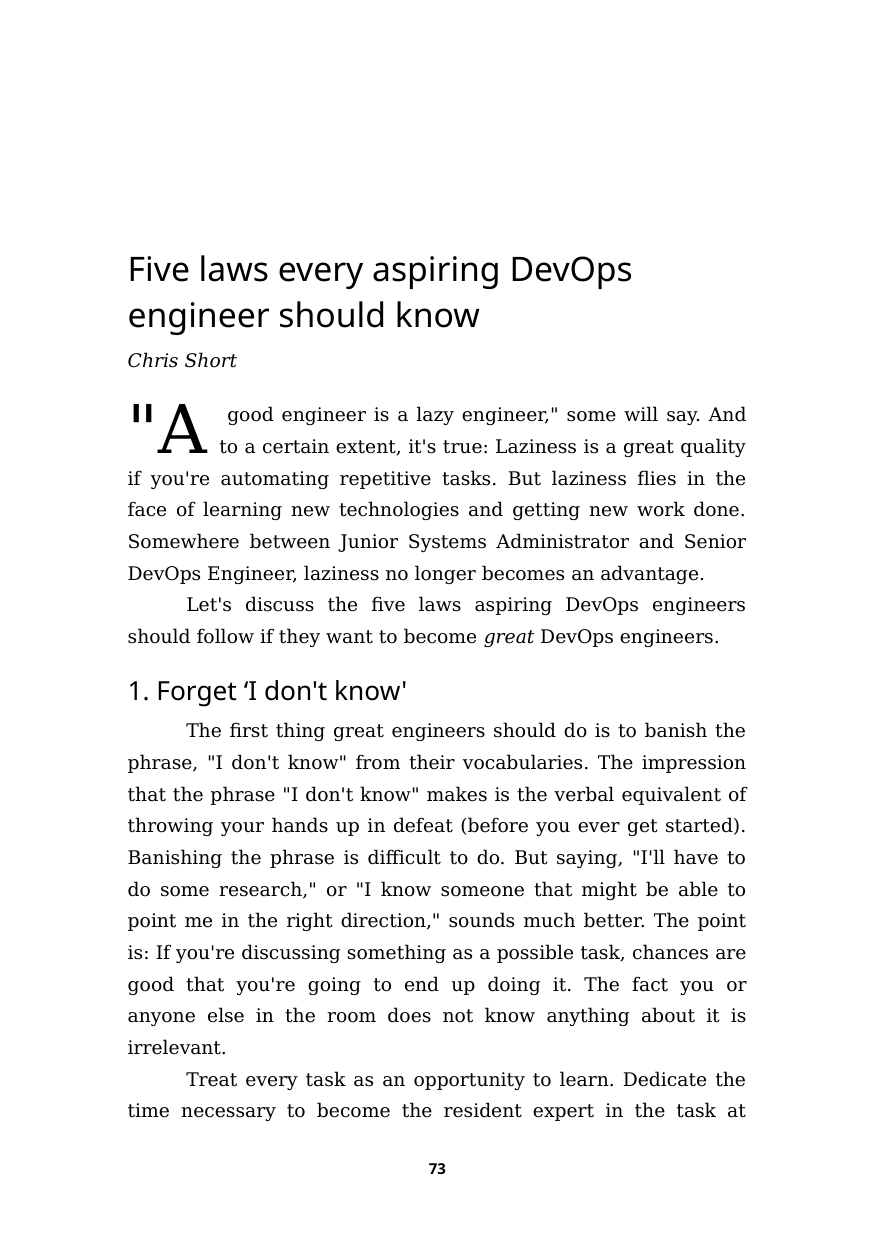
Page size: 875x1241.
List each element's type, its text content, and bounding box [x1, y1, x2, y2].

text Chris Short [127, 350, 747, 372]
subtitle 1. Forget ‘I don't know' [127, 672, 747, 708]
text Treat every task as an opportunity to learn. Dedicate the time necessary to become the resident expert in the task at [127, 1069, 747, 1122]
text The first thing great engineers should do is to banish the phrase, "I don't know" from their vocabularies. The impression that the phrase "I don't know" makes is the verbal equivalent of throwing your hands up in defeat (before you ever get started). Banishing the phrase is difficult to do. But saying, "I'll have to do some research," or "I know someone that might be able to point me in the right direction," sounds much better. The point is: If you're discussing something as a possible task, chances are good that you're going to end up doing it. The fact you or anyone else in the room does not know anything about it is irrelevant. [127, 721, 747, 1059]
subtitle Five laws every aspiring DevOps engineer should know [127, 246, 747, 338]
text Let's discuss the five laws aspiring DevOps engineers should follow if they want to become great DevOps engineers. [127, 594, 747, 648]
text "A good engineer is a lazy engineer," some will say. And to a certain extent, it's true: Laziness is a great quality if you're automating repetitive tasks. But laziness flies in the face of learning new technologies and getting new work done. Somewhere between Junior Systems Administrator and Senior DevOps Engineer, laziness no longer becomes an advantage. [127, 404, 747, 584]
